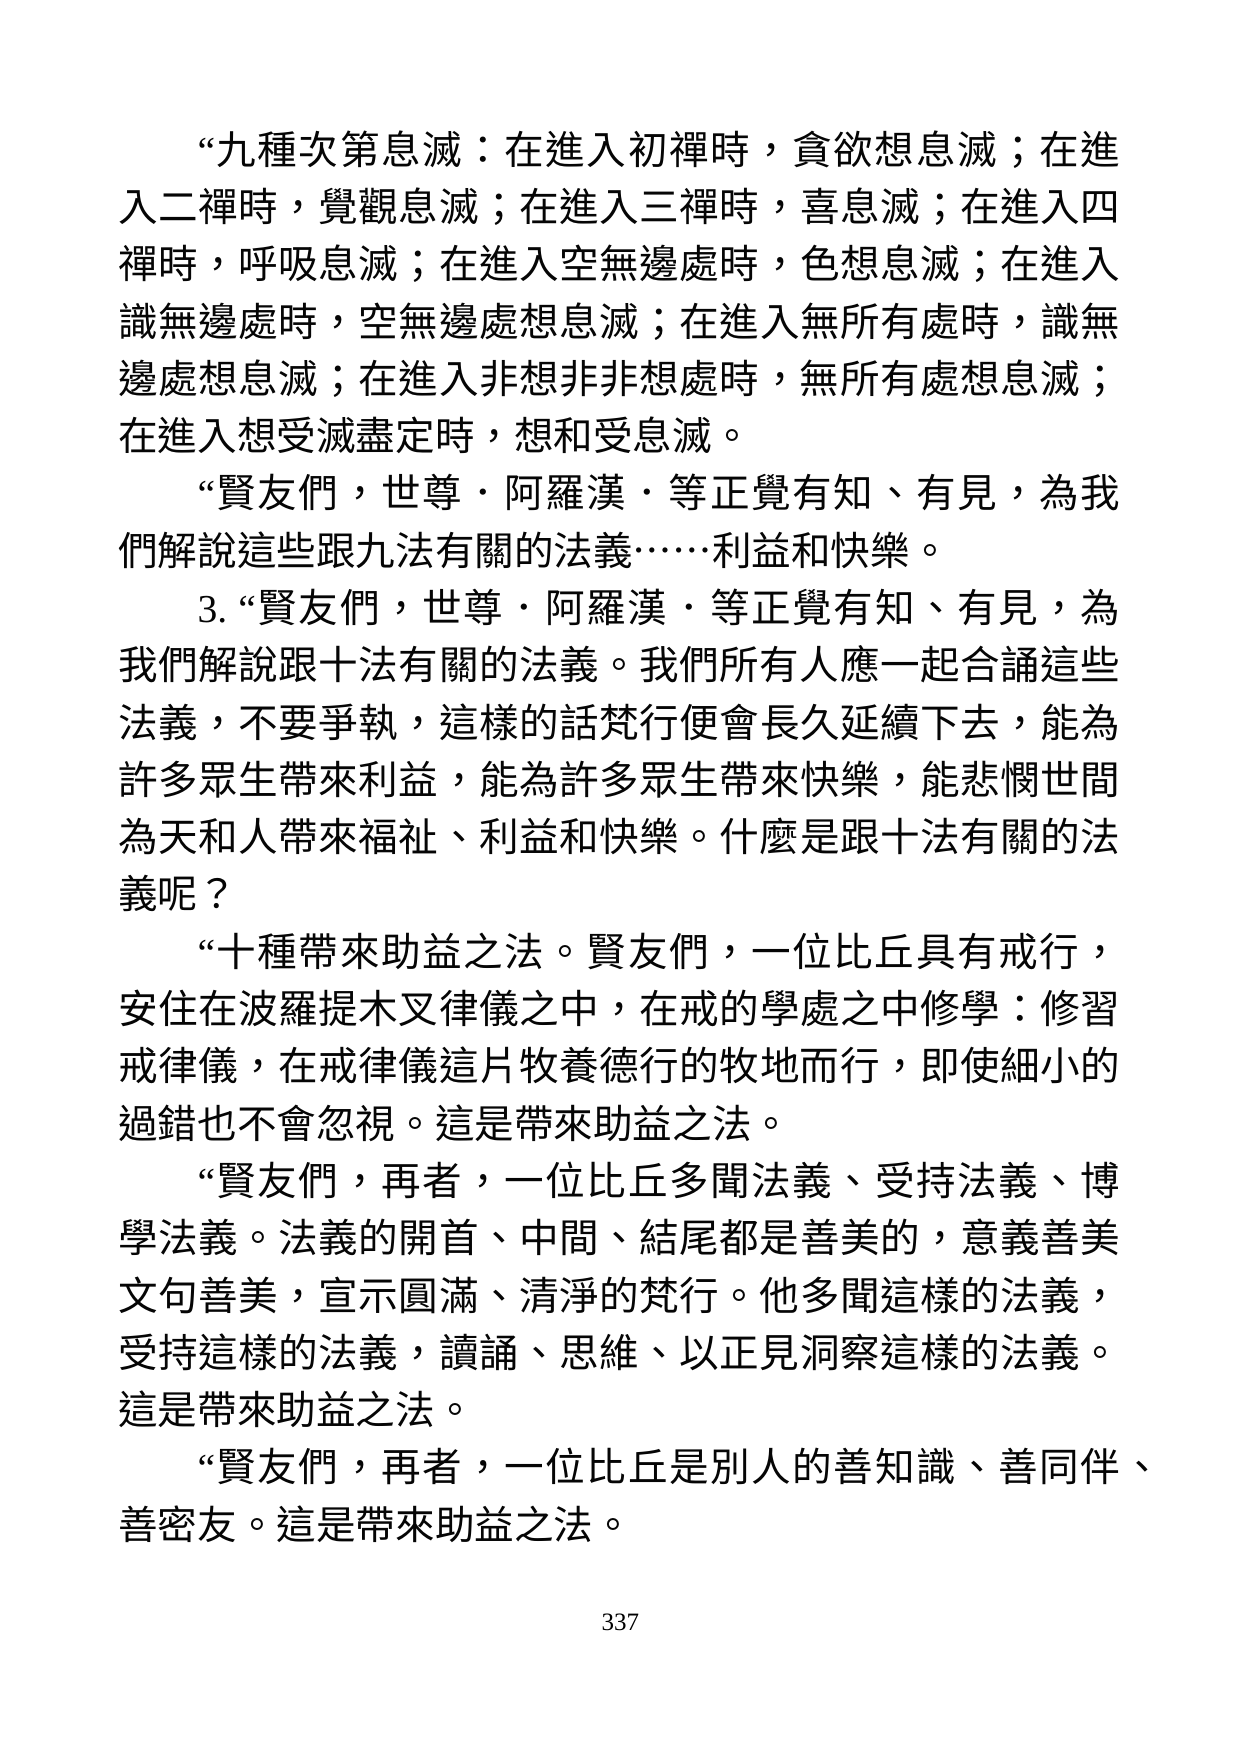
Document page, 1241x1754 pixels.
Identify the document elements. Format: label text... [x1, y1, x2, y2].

text “賢友們，再者，一位比丘多聞法義、受持法義、博學法義。法義的開首、中間、結尾都是善美的，意義善美、文句善美，宣示圓滿、清淨的梵行。他多聞這樣的法義，受持這樣的法義，讀誦、思維、以正見洞察這樣的法義。這是帶來助益之法。 [118, 1149, 1122, 1436]
text “九種次第息滅：在進入初禪時，貪欲想息滅；在進入二禪時，覺觀息滅；在進入三禪時，喜息滅；在進入四禪時，呼吸息滅；在進入空無邊處時，色想息滅；在進入識無邊處時，空無邊處想息滅；在進入無所有處時，識無邊處想息滅；在進入非想非非想處時，無所有處想息滅；在進入想受滅盡定時，想和受息滅。 [118, 118, 1122, 462]
text “十種帶來助益之法。賢友們，一位比丘具有戒行，安住在波羅提木叉律儀之中，在戒的學處之中修學：修習戒律儀，在戒律儀這片牧養德行的牧地而行，即使細小的過錯也不會忽視。這是帶來助益之法。 [118, 920, 1122, 1149]
text “賢友們，世尊．阿羅漢．等正覺有知、有見，為我們解說這些跟九法有關的法義……利益和快樂。 [118, 462, 1122, 576]
text “賢友們，再者，一位比丘是別人的善知識、善同伴、善密友。這是帶來助益之法。 [118, 1436, 1122, 1550]
text 3. “賢友們，世尊．阿羅漢．等正覺有知、有見，為我們解說跟十法有關的法義。我們所有人應一起合誦這些法義，不要爭執，這樣的話梵行便會長久延續下去，能為許多眾生帶來利益，能為許多眾生帶來快樂，能悲憫世間，為天和人帶來福祉、利益和快樂。什麼是跟十法有關的法義呢？ [118, 576, 1122, 920]
